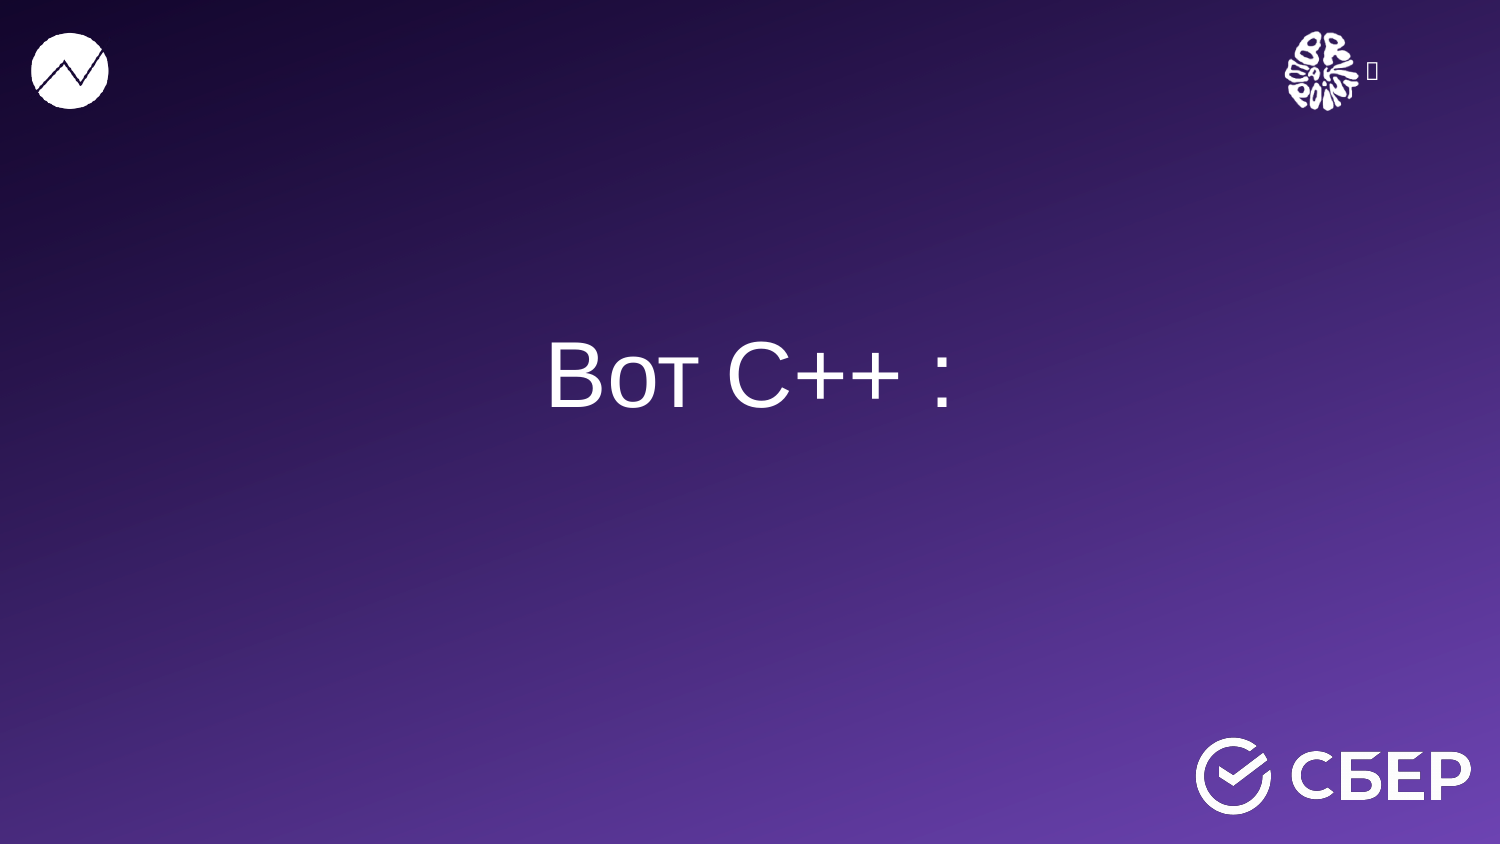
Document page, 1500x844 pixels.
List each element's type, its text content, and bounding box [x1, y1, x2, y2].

text_box 🐙 [1364, 36, 1489, 107]
title Вот C++ : [187, 138, 1313, 432]
picture [0, 0, 1500, 844]
